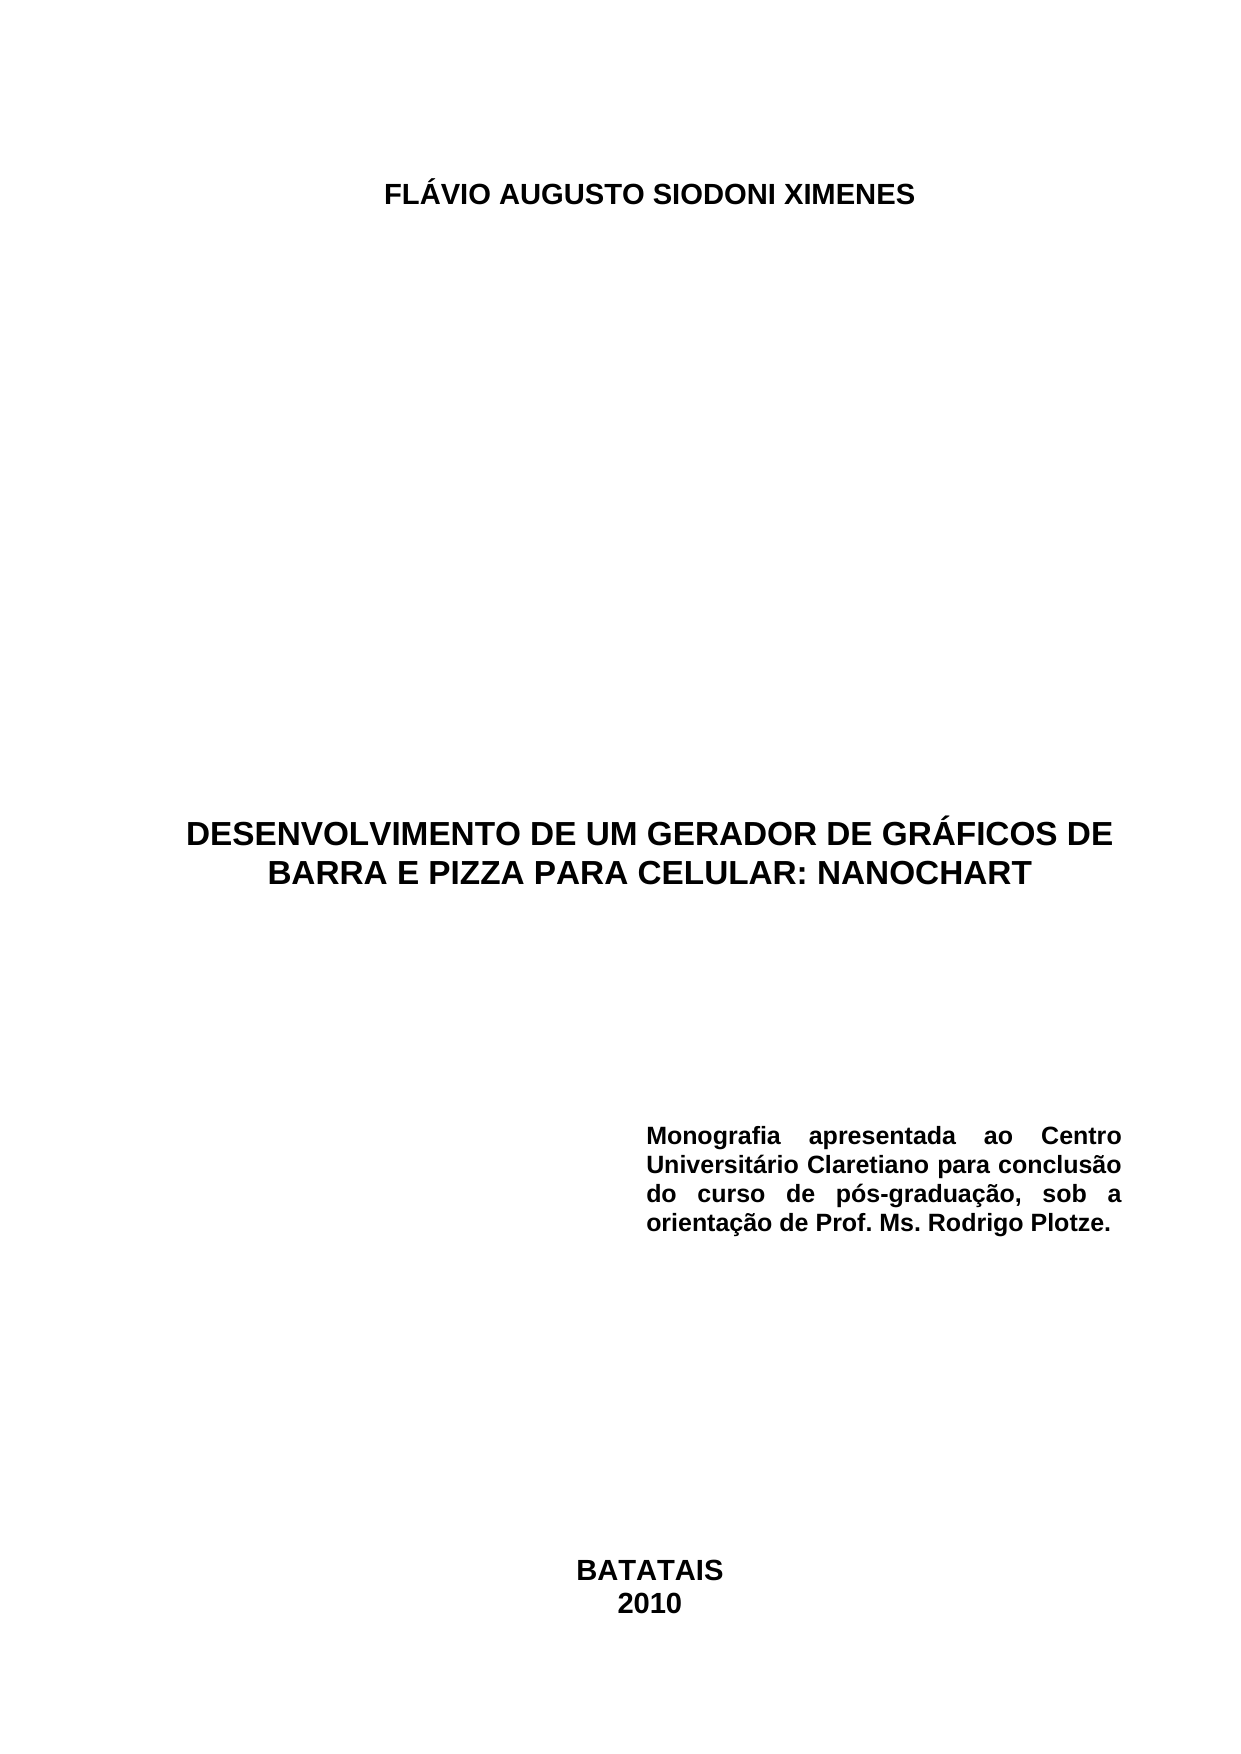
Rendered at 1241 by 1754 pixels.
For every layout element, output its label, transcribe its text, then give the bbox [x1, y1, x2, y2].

text DESENVOLVIMENTO DE UM GERADOR DE GRÁFICOS DE BARRA E PIZZA PARA CELULAR: NANOCHART [177, 814, 1122, 891]
text BATATAIS 2010 [177, 1552, 1122, 1619]
text FLÁVIO AUGUSTO SIODONI XIMENES [177, 177, 1122, 239]
text Monografia apresentada ao Centro Universitário Claretiano para conclusão do curso de pós-graduação, sob a orientação de Prof. Ms. Rodrigo Plotze. [646, 1121, 1122, 1236]
